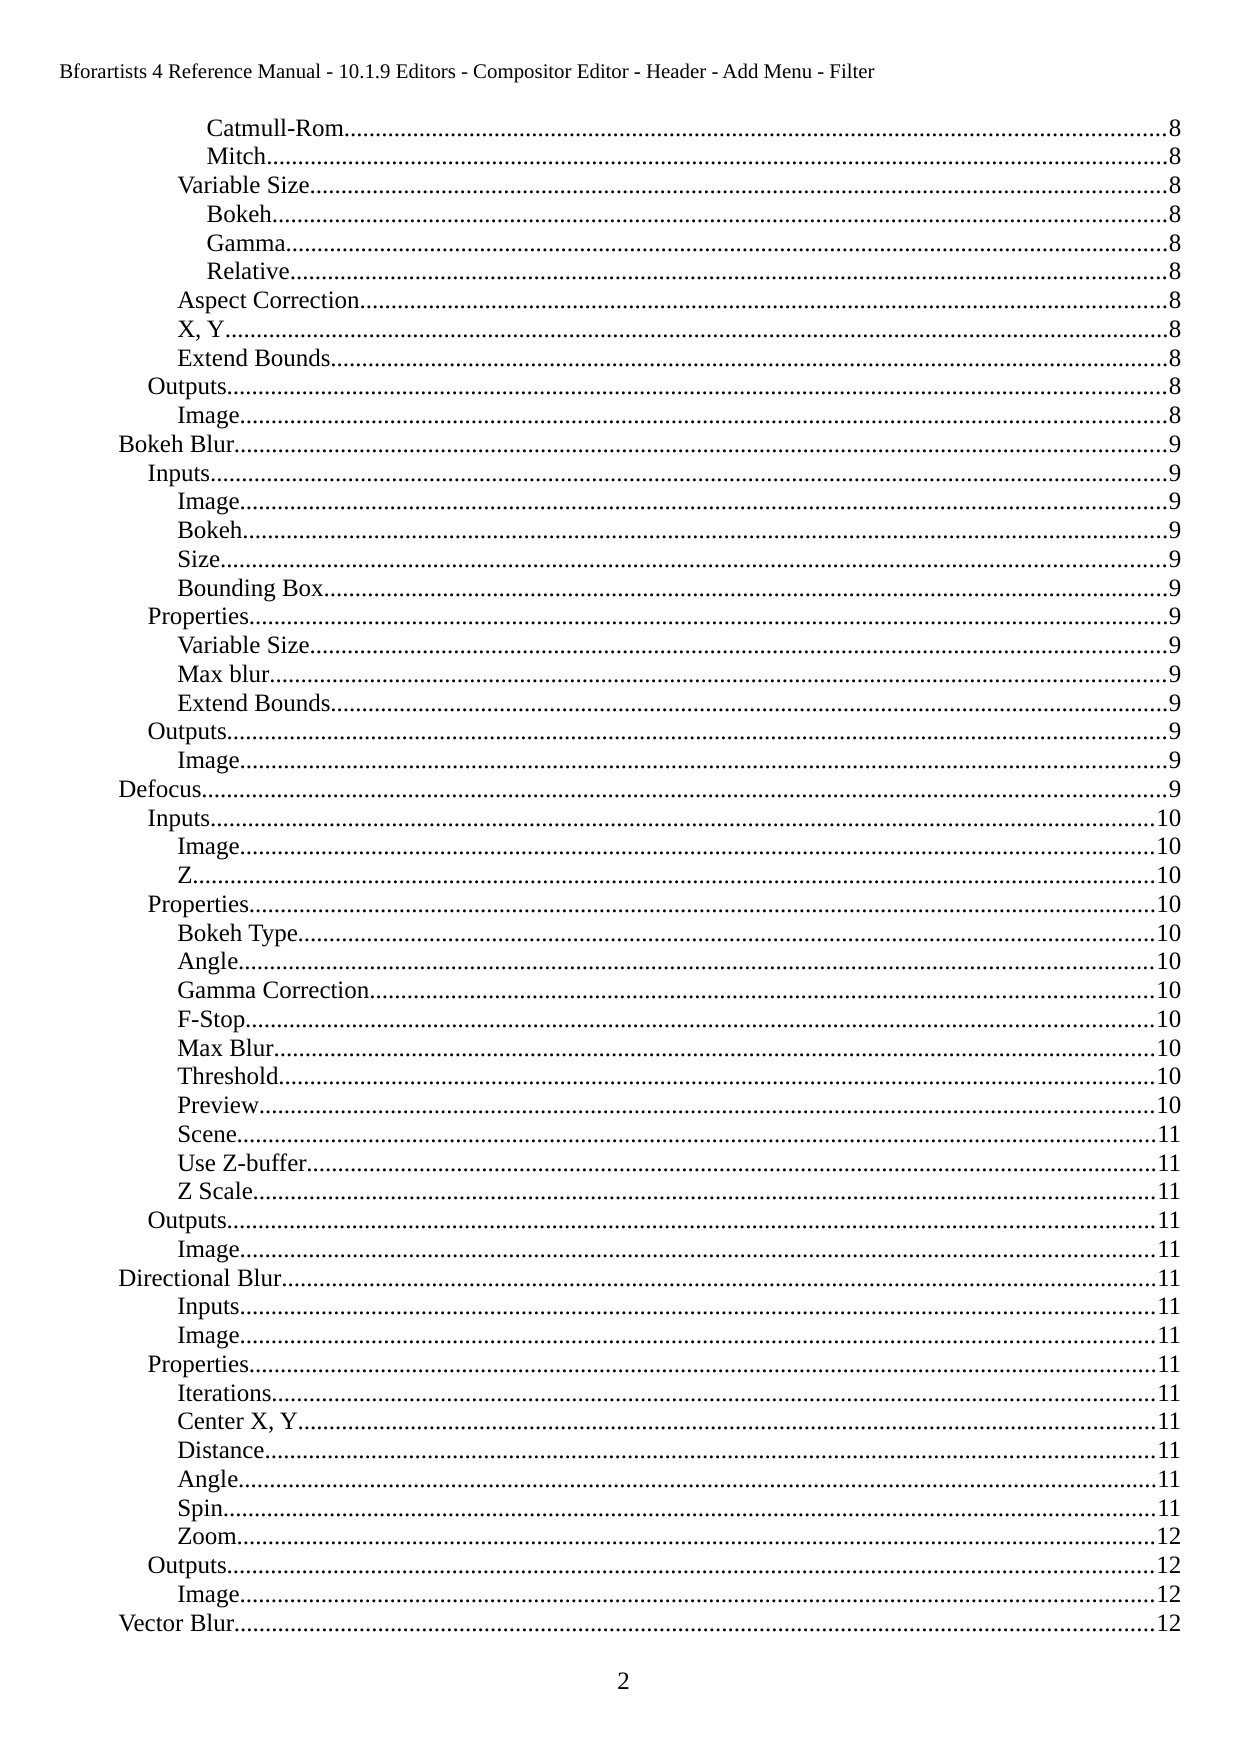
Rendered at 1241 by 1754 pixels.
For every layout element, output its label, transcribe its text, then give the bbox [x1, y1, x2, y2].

text Properties 11 [147, 1349, 1181, 1378]
text Distance 11 [177, 1435, 1181, 1464]
text Variable Size 8 [177, 170, 1181, 199]
text Extend Bounds 9 [177, 688, 1181, 716]
text Outputs 12 [147, 1550, 1181, 1579]
text Image 9 [177, 745, 1181, 774]
text Bokeh Blur 9 [118, 429, 1181, 458]
text Image 12 [177, 1579, 1181, 1608]
text X, Y 8 [177, 314, 1181, 343]
text Z 10 [177, 860, 1181, 889]
text Catmull-Rom 8 [206, 113, 1181, 141]
text F-Stop 10 [177, 1004, 1181, 1033]
text Scene 11 [177, 1119, 1181, 1148]
text Angle 11 [177, 1464, 1181, 1493]
text Variable Size 9 [177, 630, 1181, 659]
text Aspect Correction 8 [177, 285, 1181, 314]
text Max Blur 10 [177, 1033, 1181, 1061]
text Image 10 [177, 831, 1181, 860]
text Bounding Box 9 [177, 573, 1181, 601]
text Use Z-buffer 11 [177, 1148, 1181, 1176]
text Mitch 8 [206, 141, 1181, 170]
text Relative 8 [206, 256, 1181, 285]
text Properties 9 [147, 601, 1181, 630]
text Extend Bounds 8 [177, 343, 1181, 371]
text Threshold 10 [177, 1061, 1181, 1090]
text Image 8 [177, 400, 1181, 429]
text Spin 11 [177, 1493, 1181, 1521]
text Outputs 11 [147, 1205, 1181, 1234]
text Gamma Correction 10 [177, 975, 1181, 1004]
text Preview 10 [177, 1090, 1181, 1119]
text Inputs 9 [147, 458, 1181, 486]
text Bokeh 9 [177, 515, 1181, 544]
text Angle 10 [177, 946, 1181, 975]
text Size 9 [177, 544, 1181, 573]
text Center X, Y 11 [177, 1406, 1181, 1435]
text Inputs 10 [147, 803, 1181, 831]
text Outputs 8 [147, 371, 1181, 400]
text Max blur 9 [177, 659, 1181, 688]
text Image 11 [177, 1234, 1181, 1263]
text Iterations 11 [177, 1378, 1181, 1406]
text Inputs 11 [177, 1291, 1181, 1320]
text Properties 10 [147, 889, 1181, 918]
text Zoom 12 [177, 1521, 1181, 1550]
text Z Scale 11 [177, 1176, 1181, 1205]
text Bokeh Type 10 [177, 918, 1181, 946]
text Directional Blur 11 [118, 1263, 1181, 1291]
text Image 9 [177, 486, 1181, 515]
text Image 11 [177, 1320, 1181, 1349]
text Outputs 9 [147, 716, 1181, 745]
text Gamma 8 [206, 228, 1181, 256]
text Defocus 9 [118, 774, 1181, 803]
text Bokeh 8 [206, 199, 1181, 228]
text Vector Blur 12 [118, 1608, 1181, 1636]
